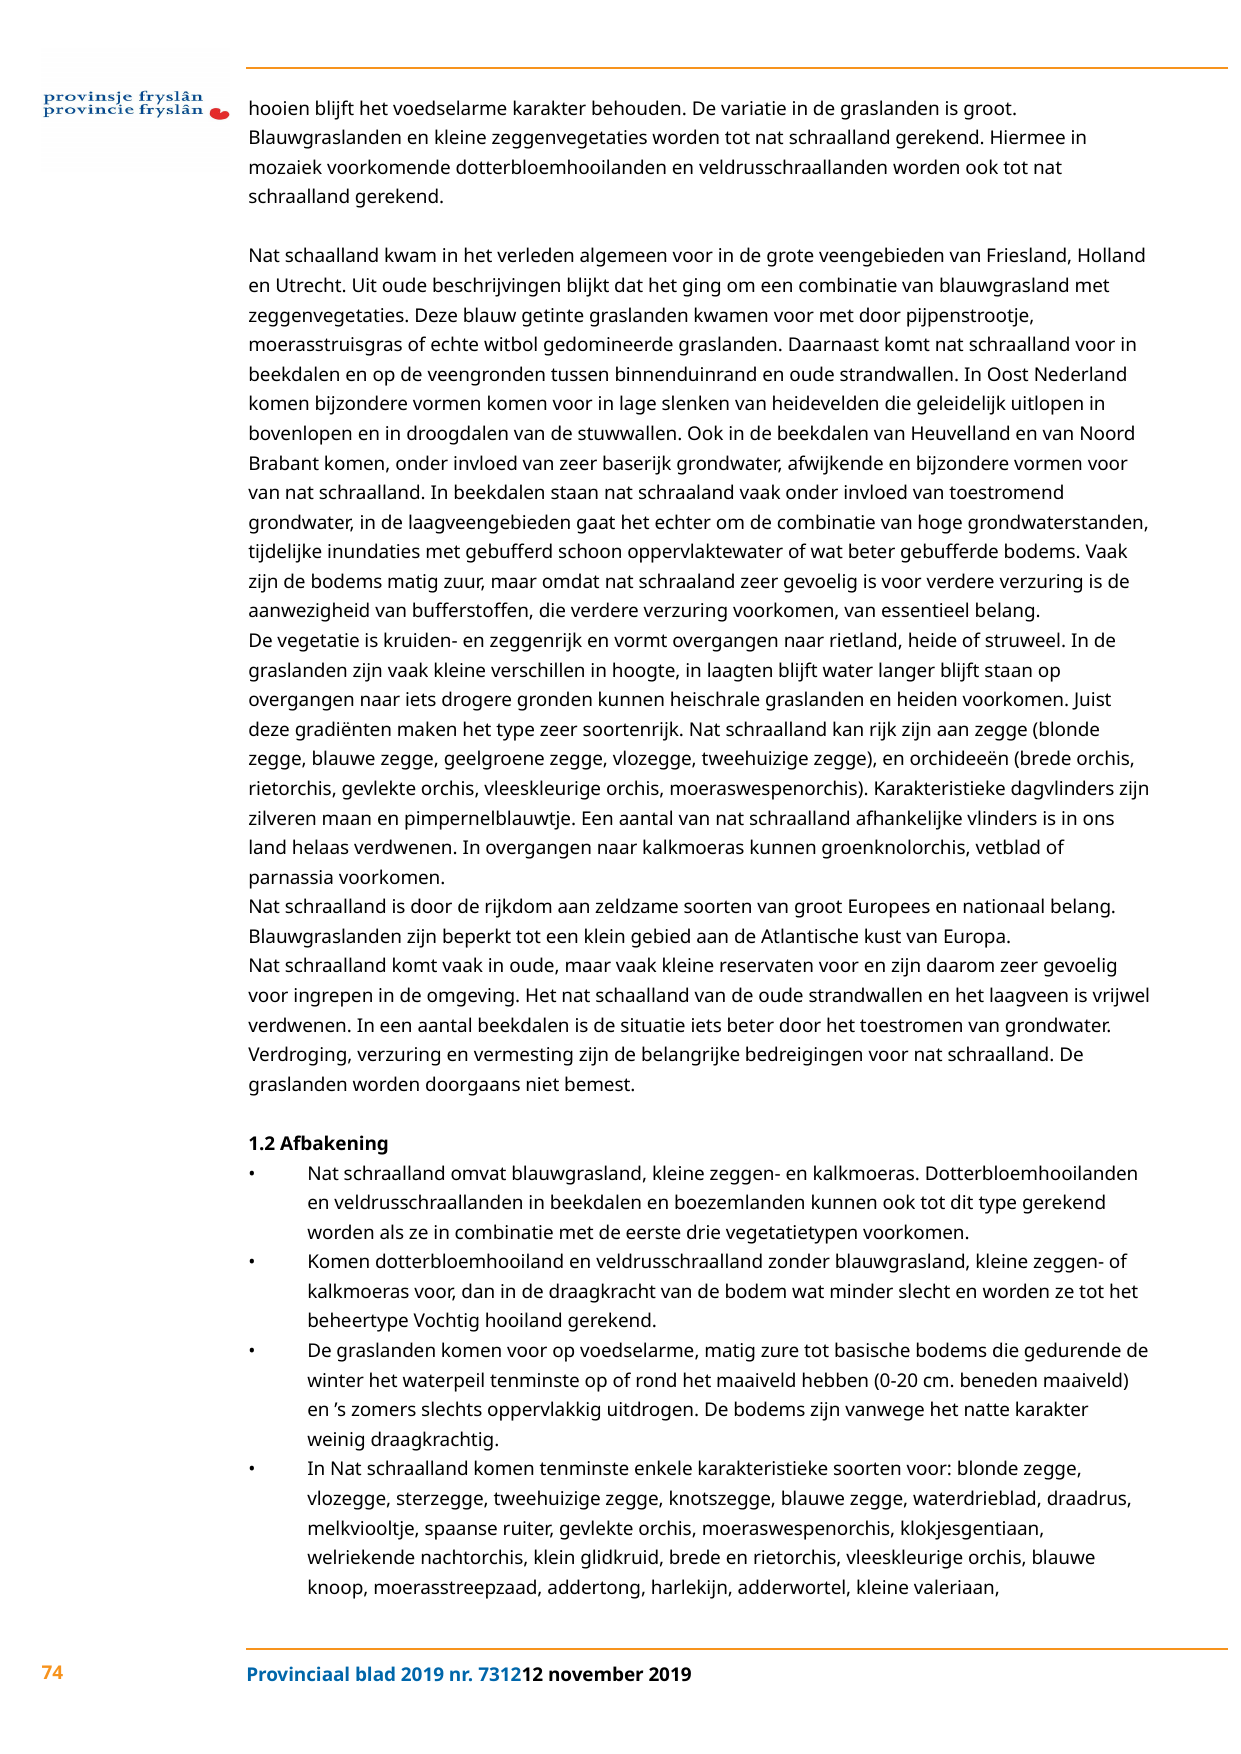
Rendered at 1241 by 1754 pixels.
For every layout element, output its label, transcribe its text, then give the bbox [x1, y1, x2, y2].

text De vegetatie is kruiden- en zeggenrijk en vormt overgangen naar rietland, heide of struweel. In de graslanden zijn vaak kleine verschillen in hoogte, in laagten blijft water langer blijft staan op overgangen naar iets drogere gronden kunnen heischrale graslanden en heiden voorkomen. Juist deze gradiënten maken het type zeer soortenrijk. Nat schraalland kan rijk zijn aan zegge (blonde zegge, blauwe zegge, geelgroene zegge, vlozegge, tweehuizige zegge), en orchideeën (brede orchis, rietorchis, gevlekte orchis, vleeskleurige orchis, moeraswespenorchis). Karakteristieke dagvlinders zijn zilveren maan en pimpernelblauwtje. Een aantal van nat schraalland afhankelijke vlinders is in ons land helaas verdwenen. In overgangen naar kalkmoeras kunnen groenknolorchis, vetblad of parnassia voorkomen. [248, 627, 1152, 890]
list De graslanden komen voor op voedselarme, matig zure tot basische bodems die gedurende de winter het waterpeil tenminste op of rond het maaiveld hebben (0-20 cm. beneden maaiveld) en ’s zomers slechts oppervlakkig uitdrogen. De bodems zijn vanwege het natte karakter weinig draagkrachtig. [248, 1337, 1152, 1452]
text Nat schaalland kwam in het verleden algemeen voor in de grote veengebieden van Friesland, Holland en Utrecht. Uit oude beschrijvingen blijkt dat het ging om een combinatie van blauwgrasland met zeggenvegetaties. Deze blauw getinte graslanden kwamen voor met door pijpenstrootje, moerasstruisgras of echte witbol gedomineerde graslanden. Daarnaast komt nat schraalland voor in beekdalen en op de veengronden tussen binnenduinrand en oude strandwallen. In Oost Nederland komen bijzondere vormen komen voor in lage slenken van heidevelden die geleidelijk uitlopen in bovenlopen en in droogdalen van de stuwwallen. Ook in de beekdalen van Heuvelland en van Noord Brabant komen, onder invloed van zeer baserijk grondwater, afwijkende en bijzondere vormen voor van nat schraalland. In beekdalen staan nat schraaland vaak onder invloed van toestromend grondwater, in de laagveengebieden gaat het echter om de combinatie van hoge grondwaterstanden, tijdelijke inundaties met gebufferd schoon oppervlaktewater of wat beter gebufferde bodems. Vaak zijn de bodems matig zuur, maar omdat nat schraaland zeer gevoelig is voor verdere verzuring is de aanwezigheid van bufferstoffen, die verdere verzuring voorkomen, van essentieel belang. [248, 243, 1152, 623]
list Nat schraalland omvat blauwgrasland, kleine zeggen- en kalkmoeras. Dotterbloemhooilanden en veldrusschraallanden in beekdalen en boezemlanden kunnen ook tot dit type gerekend worden als ze in combinatie met de eerste drie vegetatietypen voorkomen. [248, 1160, 1152, 1245]
text 1.2 Afbakening [248, 1130, 1152, 1156]
text Nat schraalland is door de rijkdom aan zeldzame soorten van groot Europees en nationaal belang. Blauwgraslanden zijn beperkt tot een klein gebied aan de Atlantische kust van Europa. [248, 893, 1152, 949]
list Komen dotterbloemhooiland en veldrusschraalland zonder blauwgrasland, kleine zeggen- of kalkmoeras voor, dan in de draagkracht van de bodem wat minder slecht en worden ze tot het beheertype Vochtig hooiland gerekend. [248, 1248, 1152, 1333]
text Nat schraalland komt vaak in oude, maar vaak kleine reservaten voor en zijn daarom zeer gevoelig voor ingrepen in de omgeving. Het nat schaalland van de oude strandwallen en het laagveen is vrijwel verdwenen. In een aantal beekdalen is de situatie iets beter door het toestromen van grondwater. Verdroging, verzuring en vermesting zijn de belangrijke bedreigingen voor nat schraalland. De graslanden worden doorgaans niet bemest. [248, 953, 1152, 1097]
text hooien blijft het voedselarme karakter behouden. De variatie in de graslanden is groot. Blauwgraslanden en kleine zeggenvegetaties worden tot nat schraalland gerekend. Hiermee in mozaiek voorkomende dotterbloemhooilanden en veldrusschraallanden worden ook tot nat schraalland gerekend. [248, 95, 1152, 209]
list In Nat schraalland komen tenminste enkele karakteristieke soorten voor: blonde zegge, vlozegge, sterzegge, tweehuizige zegge, knotszegge, blauwe zegge, waterdrieblad, draadrus, melkviooltje, spaanse ruiter, gevlekte orchis, moeraswespenorchis, klokjesgentiaan, welriekende nachtorchis, klein glidkruid, brede en rietorchis, vleeskleurige orchis, blauwe knoop, moerasstreepzaad, addertong, harlekijn, adderwortel, kleine valeriaan, [248, 1456, 1152, 1600]
picture [41, 47, 231, 172]
